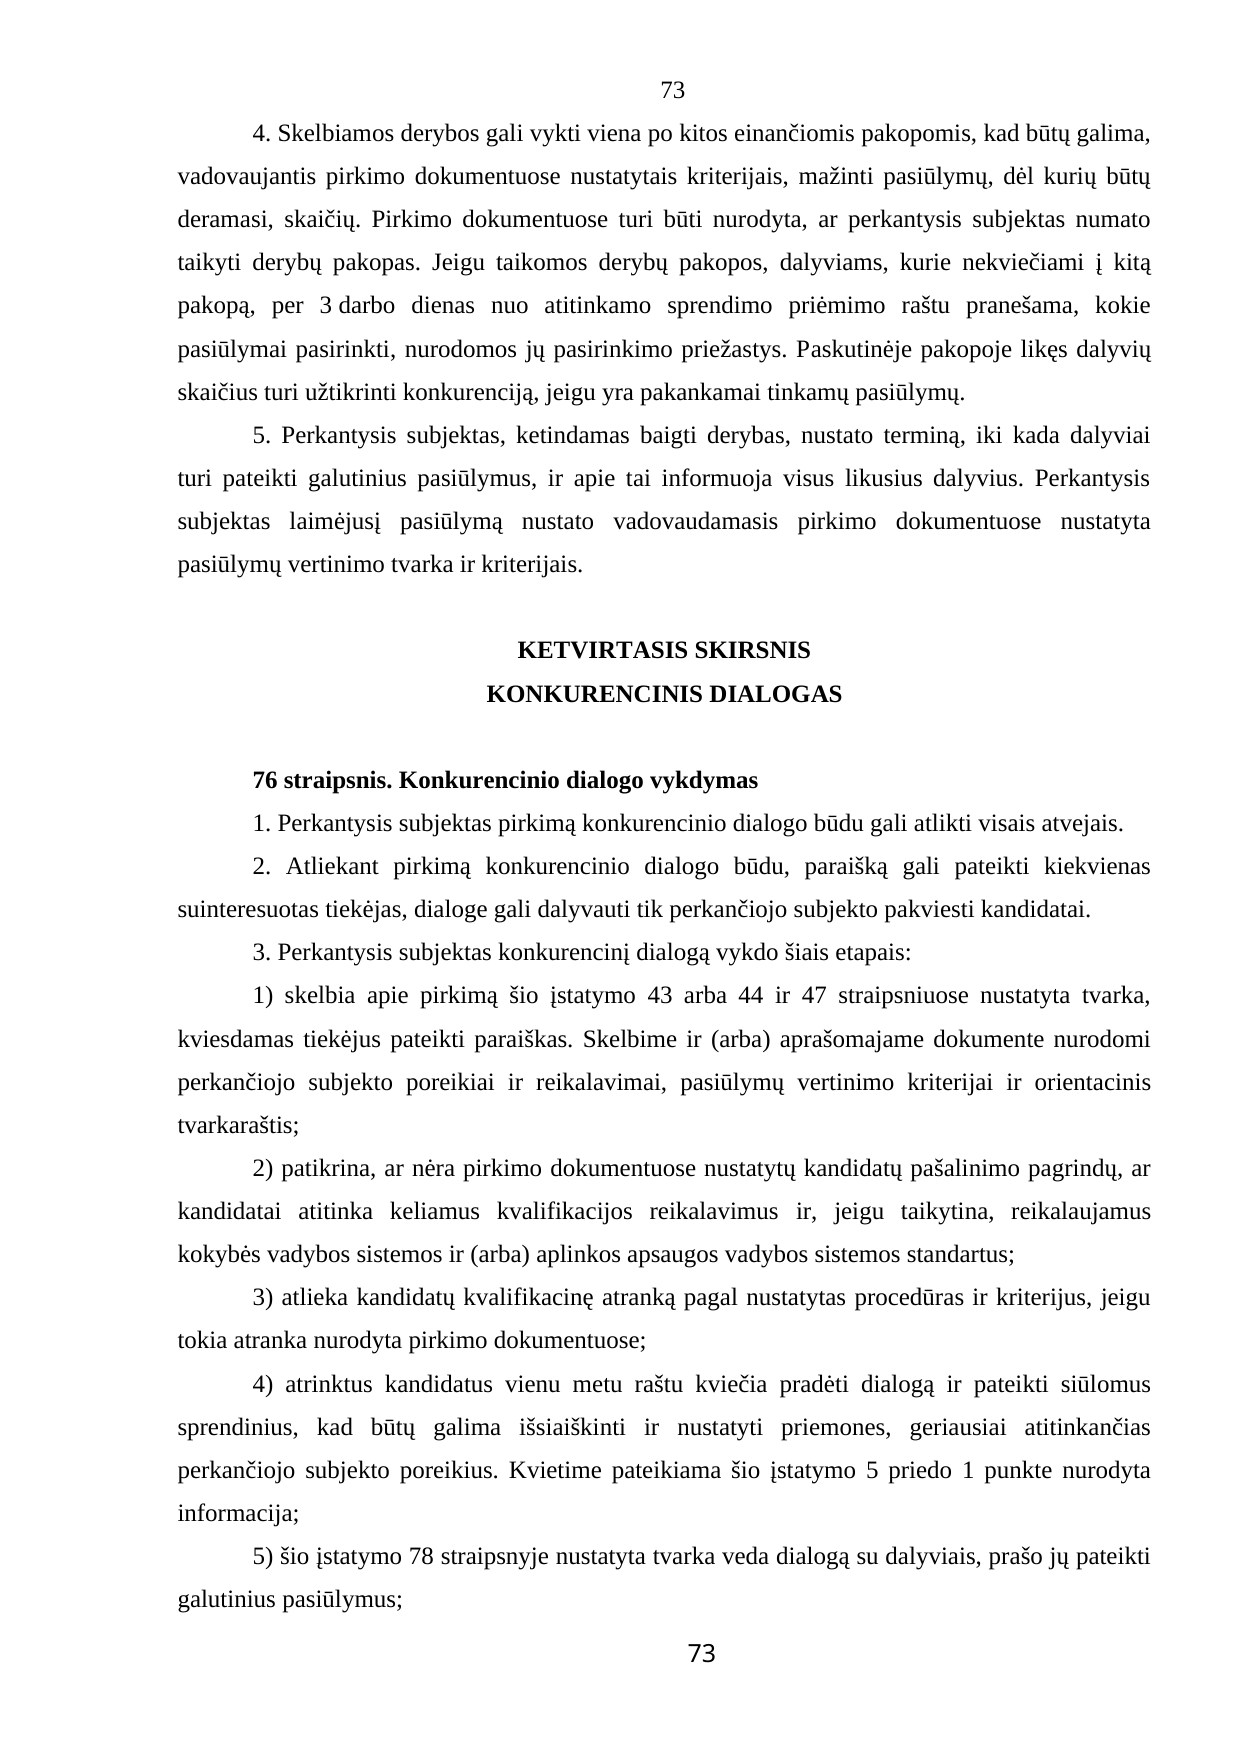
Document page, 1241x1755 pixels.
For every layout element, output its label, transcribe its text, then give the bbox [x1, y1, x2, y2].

text 76 straipsnis. Konkurencinio dialogo vykdymas [177, 765, 1152, 794]
text KETVIRTASIS SKIRSNIS [177, 636, 1152, 664]
text 1. Perkantysis subjektas pirkimą konkurencinio dialogo būdu gali atlikti visais atvejais. [177, 808, 1152, 837]
text 5) šio įstatymo 78 straipsnyje nustatyta tvarka veda dialogą su dalyviais, prašo jų pateikti galutinius pasiūlymus; [177, 1541, 1152, 1613]
text 3. Perkantysis subjektas konkurencinį dialogą vykdo šiais etapais: [177, 937, 1152, 966]
text 1) skelbia apie pirkimą šio įstatymo 43 arba 44 ir 47 straipsniuose nustatyta tvarka, kviesdamas tiekėjus pateikti paraiškas. Skelbime ir (arba) aprašomajame dokumente nurodomi perkančiojo subjekto poreikiai ir reikalavimai, pasiūlymų vertinimo kriterijai ir orientacinis tvarkaraštis; [177, 981, 1152, 1139]
text 2) patikrina, ar nėra pirkimo dokumentuose nustatytų kandidatų pašalinimo pagrindų, ar kandidatai atitinka keliamus kvalifikacijos reikalavimus ir, jeigu taikytina, reikalaujamus kokybės vadybos sistemos ir (arba) aplinkos apsaugos vadybos sistemos standartus; [177, 1153, 1152, 1268]
text 3) atlieka kandidatų kvalifikacinę atranką pagal nustatytas procedūras ir kriterijus, jeigu tokia atranka nurodyta pirkimo dokumentuose; [177, 1282, 1152, 1354]
text KONKURENCINIS DIALOGAS [177, 679, 1152, 707]
text 5. Perkantysis subjektas, ketindamas baigti derybas, nustato terminą, iki kada dalyviai turi pateikti galutinius pasiūlymus, ir apie tai informuoja visus likusius dalyvius. Perkantysis subjektas laimėjusį pasiūlymą nustato vadovaudamasis pirkimo dokumentuose nustatyta pasiūlymų vertinimo tvarka ir kriterijais. [177, 420, 1152, 578]
text 2. Atliekant pirkimą konkurencinio dialogo būdu, paraišką gali pateikti kiekvienas suinteresuotas tiekėjas, dialoge gali dalyvauti tik perkančiojo subjekto pakviesti kandidatai. [177, 851, 1152, 923]
text 4) atrinktus kandidatus vienu metu raštu kviečia pradėti dialogą ir pateikti siūlomus sprendinius, kad būtų galima išsiaiškinti ir nustatyti priemones, geriausiai atitinkančias perkančiojo subjekto poreikius. Kvietime pateikiama šio įstatymo 5 priedo 1 punkte nurodyta informacija; [177, 1369, 1152, 1527]
text 4. Skelbiamos derybos gali vykti viena po kitos einančiomis pakopomis, kad būtų galima, vadovaujantis pirkimo dokumentuose nustatytais kriterijais, mažinti pasiūlymų, dėl kurių būtų deramasi, skaičių. Pirkimo dokumentuose turi būti nurodyta, ar perkantysis subjektas numato taikyti derybų pakopas. Jeigu taikomos derybų pakopos, dalyviams, kurie nekviečiami į kitą pakopą, per 3 darbo dienas nuo atitinkamo sprendimo priėmimo raštu pranešama, kokie pasiūlymai pasirinkti, nurodomos jų pasirinkimo priežastys. Paskutinėje pakopoje likęs dalyvių skaičius turi užtikrinti konkurenciją, jeigu yra pakankamai tinkamų pasiūlymų. [177, 118, 1152, 406]
